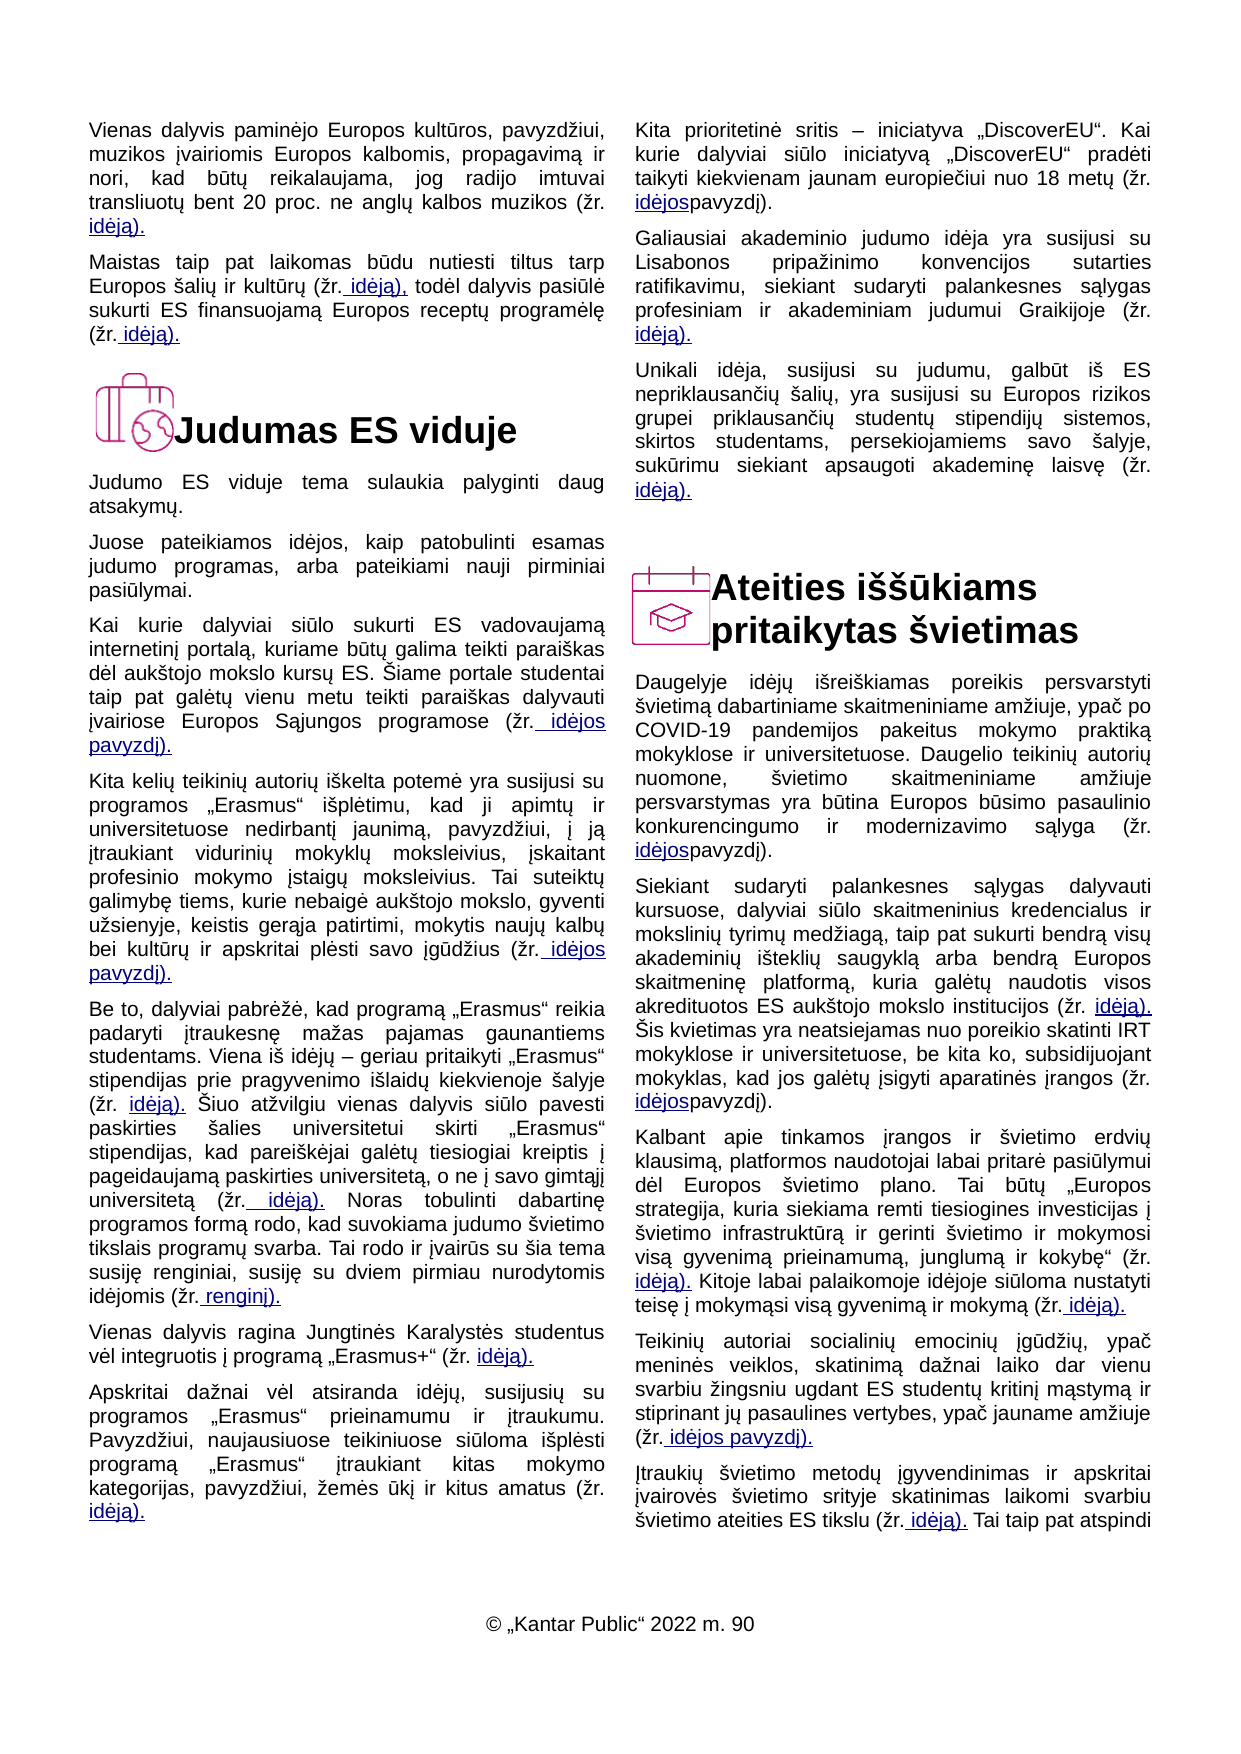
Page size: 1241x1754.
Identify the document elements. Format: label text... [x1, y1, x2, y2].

text Kita prioritetinė sritis – iniciatyva „DiscoverEU“. Kai kurie dalyviai siūlo iniciatyvą „DiscoverEU“ pradėti taikyti kiekvienam jaunam europiečiui nuo 18 metų (žr. idėjospavyzdį). [635, 118, 1152, 214]
text Juose pateikiamos idėjos, kaip patobulinti esamas judumo programas, arba pateikiami nauji pirminiai pasiūlymai. [88, 529, 605, 601]
text Kai kurie dalyviai siūlo sukurti ES vadovaujamą internetinį portalą, kuriame būtų galima teikti paraiškas dėl aukštojo mokslo kursų ES. Šiame portale studentai taip pat galėtų vienu metu teikti paraiškas dalyvauti įvairiose Europos Sąjungos programose (žr. idėjos pavyzdį). [88, 613, 605, 757]
text Galiausiai akademinio judumo idėja yra susijusi su Lisabonos pripažinimo konvencijos sutarties ratifikavimu, siekiant sudaryti palankesnes sąlygas profesiniam ir akademiniam judumui Graikijoje (žr. idėją). [635, 226, 1152, 346]
text Unikali idėja, susijusi su judumu, galbūt iš ES nepriklausančių šalių, yra susijusi su Europos rizikos grupei priklausančių studentų stipendijų sistemos, skirtos studentams, persekiojamiems savo šalyje, sukūrimu siekiant apsaugoti akademinę laisvę (žr. idėją). [635, 357, 1152, 503]
subtitle Ateities iššūkiams pritaikytas švietimas [635, 565, 1152, 652]
text Kita kelių teikinių autorių iškelta potemė yra susijusi su programos „Erasmus“ išplėtimu, kad ji apimtų ir universitetuose nedirbantį jaunimą, pavyzdžiui, į ją įtraukiant vidurinių mokyklų moksleivius, įskaitant profesinio mokymo įstaigų moksleivius. Tai suteiktų galimybę tiems, kurie nebaigė aukštojo mokslo, gyventi užsienyje, keistis gerąja patirtimi, mokytis naujų kalbų bei kultūrų ir apskritai plėsti savo įgūdžius (žr. idėjos pavyzdį). [88, 769, 605, 984]
text Judumo ES viduje tema sulaukia palyginti daug atsakymų. [88, 470, 605, 518]
text Vienas dalyvis paminėjo Europos kultūros, pavyzdžiui, muzikos įvairiomis Europos kalbomis, propagavimą ir nori, kad būtų reikalaujama, jog radijo imtuvai transliuotų bent 20 proc. ne anglų kalbos muzikos (žr. idėją). [88, 118, 605, 238]
text Vienas dalyvis ragina Jungtinės Karalystės studentus vėl integruotis į programą „Erasmus+“ (žr. idėją). [88, 1320, 605, 1368]
text Siekiant sudaryti palankesnes sąlygas dalyvauti kursuose, dalyviai siūlo skaitmeninius kredencialus ir mokslinių tyrimų medžiagą, taip pat sukurti bendrą visų akademinių išteklių saugyklą arba bendrą Europos skaitmeninę platformą, kuria galėtų naudotis visos akredituotos ES aukštojo mokslo institucijos (žr. idėją). Šis kvietimas yra neatsiejamas nuo poreikio skatinti IRT mokyklose ir universitetuose, be kita ko, subsidijuojant mokyklas, kad jos galėtų įsigyti aparatinės įrangos (žr. idėjospavyzdį). [635, 874, 1152, 1113]
subtitle Judumas ES viduje [174, 408, 605, 451]
text Daugelyje idėjų išreiškiamas poreikis persvarstyti švietimą dabartiniame skaitmeniniame amžiuje, ypač po COVID-19 pandemijos pakeitus mokymo praktiką mokyklose ir universitetuose. Daugelio teikinių autorių nuomone, švietimo skaitmeniniame amžiuje persvarstymas yra būtina Europos būsimo pasaulinio konkurencingumo ir modernizavimo sąlyga (žr. idėjospavyzdį). [635, 670, 1152, 862]
text Apskritai dažnai vėl atsiranda idėjų, susijusių su programos „Erasmus“ prieinamumu ir įtraukumu. Pavyzdžiui, naujausiuose teikiniuose siūloma išplėsti programą „Erasmus“ įtraukiant kitas mokymo kategorijas, pavyzdžiui, žemės ūkį ir kitus amatus (žr. idėją). [88, 1379, 605, 1523]
picture [631, 566, 711, 645]
text Maistas taip pat laikomas būdu nutiesti tiltus tarp Europos šalių ir kultūrų (žr. idėją), todėl dalyvis pasiūlė sukurti ES finansuojamą Europos receptų programėlę (žr. idėją). [88, 250, 605, 346]
picture [95, 373, 174, 452]
text Be to, dalyviai pabrėžė, kad programą „Erasmus“ reikia padaryti įtraukesnę mažas pajamas gaunantiems studentams. Viena iš idėjų – geriau pritaikyti „Erasmus“ stipendijas prie pragyvenimo išlaidų kiekvienoje šalyje (žr. idėją). Šiuo atžvilgiu vienas dalyvis siūlo pavesti paskirties šalies universitetui skirti „Erasmus“ stipendijas, kad pareiškėjai galėtų tiesiogiai kreiptis į pageidaujamą paskirties universitetą, o ne į savo gimtąjį universitetą (žr. idėją). Noras tobulinti dabartinę programos formą rodo, kad suvokiama judumo švietimo tikslais programų svarba. Tai rodo ir įvairūs su šia tema susiję renginiai, susiję su dviem pirmiau nurodytomis idėjomis (žr. renginį). [88, 996, 605, 1308]
text Kalbant apie tinkamos įrangos ir švietimo erdvių klausimą, platformos naudotojai labai pritarė pasiūlymui dėl Europos švietimo plano. Tai būtų „Europos strategija, kuria siekiama remti tiesiogines investicijas į švietimo infrastruktūrą ir gerinti švietimo ir mokymosi visą gyvenimą prieinamumą, junglumą ir kokybę“ (žr. idėją). Kitoje labai palaikomoje idėjoje siūloma nustatyti teisę į mokymąsi visą gyvenimą ir mokymą (žr. idėją). [635, 1125, 1152, 1317]
text Teikinių autoriai socialinių emocinių įgūdžių, ypač meninės veiklos, skatinimą dažnai laiko dar vienu svarbiu žingsniu ugdant ES studentų kritinį mąstymą ir stiprinant jų pasaulines vertybes, ypač jauname amžiuje (žr. idėjos pavyzdį). [635, 1329, 1152, 1448]
text Įtraukių švietimo metodų įgyvendinimas ir apskritai įvairovės švietimo srityje skatinimas laikomi svarbiu švietimo ateities ES tikslu (žr. idėją). Tai taip pat atspindi [635, 1460, 1152, 1532]
